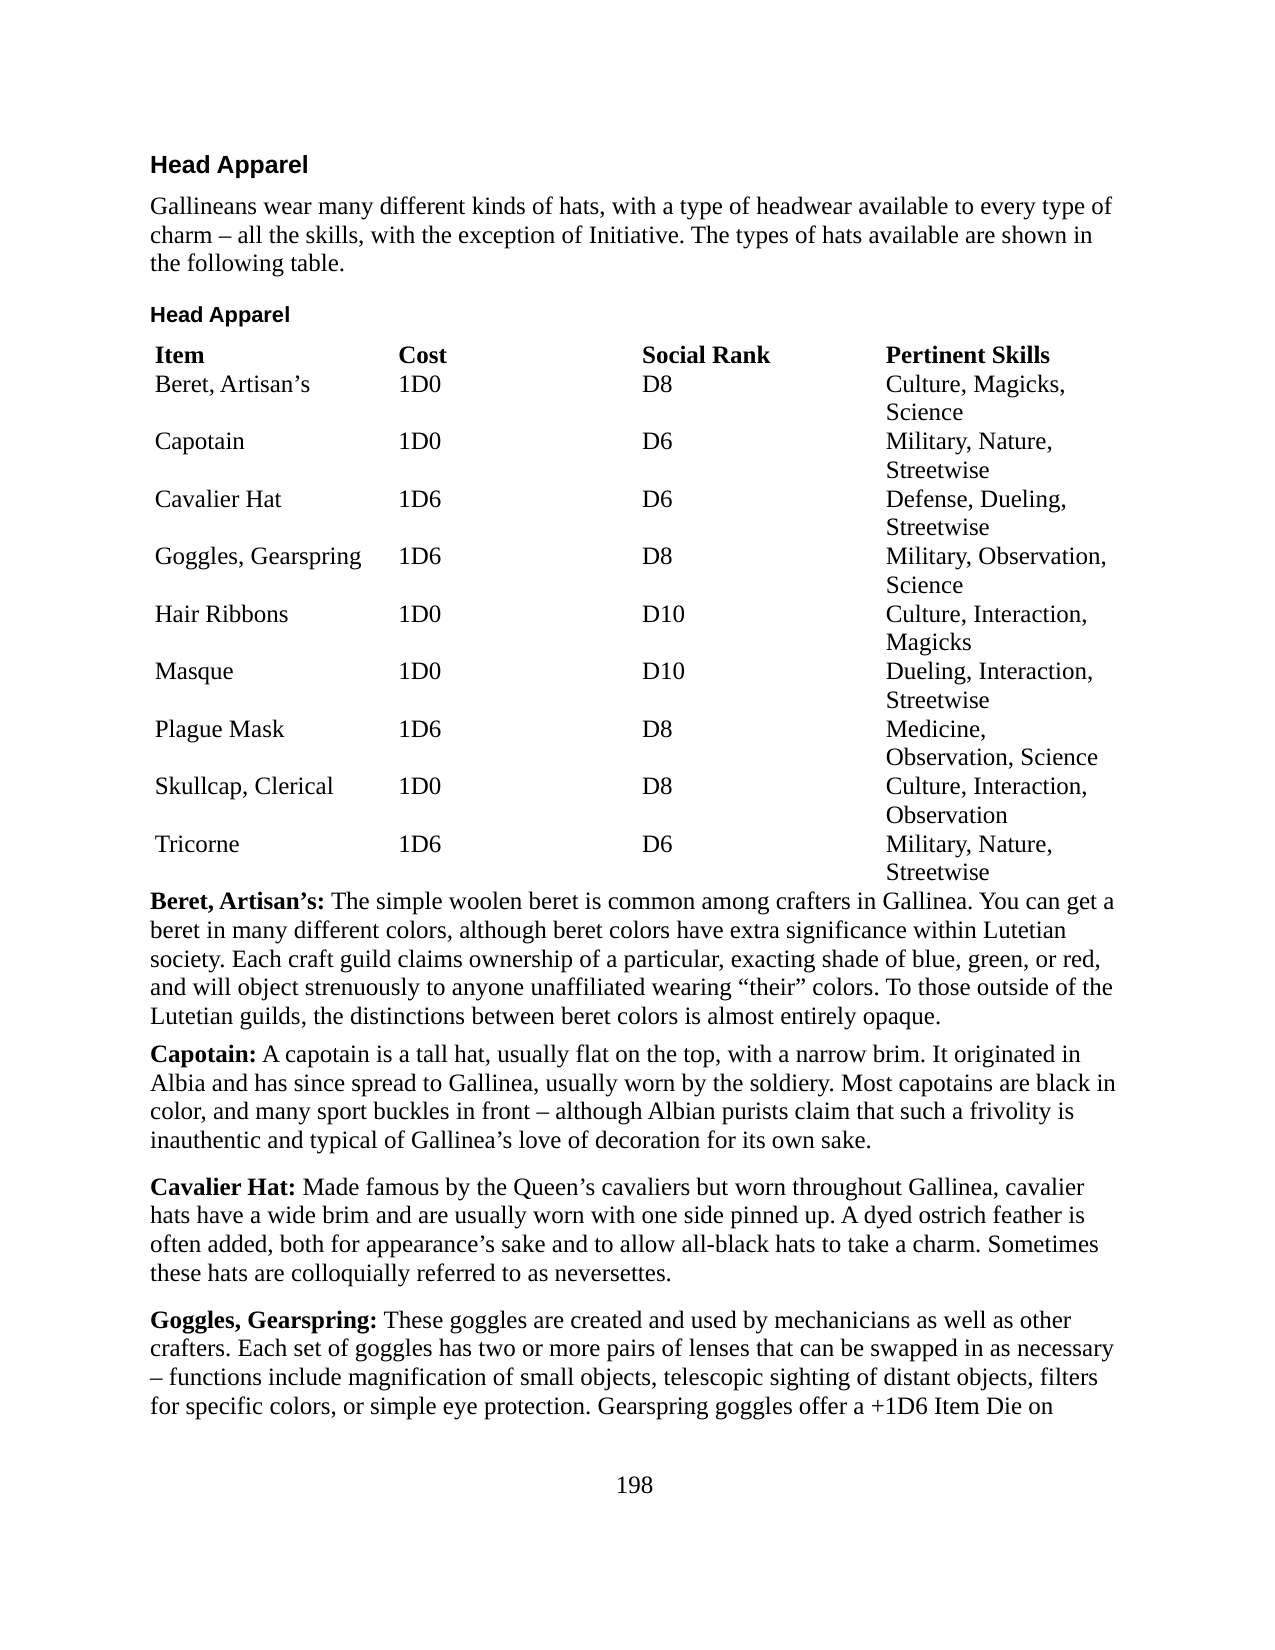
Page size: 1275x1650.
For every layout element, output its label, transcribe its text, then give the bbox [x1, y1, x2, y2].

table_cell Hair Ribbons [150, 599, 394, 656]
table_cell 1D0 [394, 369, 637, 426]
table_cell 1D0 [394, 426, 637, 484]
table_cell D6 [638, 484, 881, 541]
table_cell Culture, Interaction, Observation [881, 771, 1125, 829]
table_cell D8 [638, 369, 881, 426]
text Gallineans wear many different kinds of hats, with a type of headwear available to every type of charm – all the skills, with the exception of Initiative. The types of hats available are shown in the following table. [150, 191, 1125, 277]
table_cell Medicine, Observation, Science [881, 714, 1125, 771]
table_cell 1D6 [394, 484, 637, 541]
table_cell D10 [638, 656, 881, 714]
table_cell Culture, Magicks, Science [881, 369, 1125, 426]
table_cell D8 [638, 714, 881, 771]
subtitle Head Apparel [150, 150, 1125, 178]
table_header Cost [394, 340, 637, 369]
table_cell 1D0 [394, 771, 637, 829]
table_header Item [150, 340, 394, 369]
table_cell 1D6 [394, 541, 637, 599]
text Goggles, Gearspring: These goggles are created and used by mechanicians as well as other crafters. Each set of goggles has two or more pairs of lenses that can be swapped in as necessary – functions include magnification of small objects, telescopic sighting of distant objects, filters for specific colors, or simple eye protection. Gearspring goggles offer a +1D6 Item Die on [150, 1305, 1125, 1420]
table_cell D8 [638, 541, 881, 599]
table_cell 1D0 [394, 656, 637, 714]
table_header Pertinent Skills [881, 340, 1125, 369]
table_cell Military, Nature, Streetwise [881, 426, 1125, 484]
table_cell Tricorne [150, 829, 394, 886]
table_cell D6 [638, 426, 881, 484]
table_cell Dueling, Interaction, Streetwise [881, 656, 1125, 714]
table_cell D10 [638, 599, 881, 656]
table_header Social Rank [638, 340, 881, 369]
text Cavalier Hat: Made famous by the Queen’s cavaliers but worn throughout Gallinea, cavalier hats have a wide brim and are usually worn with one side pinned up. A dyed ostrich feather is often added, both for appearance’s sake and to allow all-black hats to take a charm. Sometimes these hats are colloquially referred to as neversettes. [150, 1172, 1125, 1287]
text Beret, Artisan’s: The simple woolen beret is common among crafters in Gallinea. You can get a beret in many different colors, although beret colors have extra significance within Lutetian society. Each craft guild claims ownership of a particular, exacting shade of blue, green, or red, and will object strenuously to anyone unaffiliated wearing “their” colors. To those outside of the Lutetian guilds, the distinctions between beret colors is almost entirely opaque. [150, 886, 1125, 1030]
table_cell Goggles, Gearspring [150, 541, 394, 599]
table_cell Masque [150, 656, 394, 714]
table_cell 1D6 [394, 714, 637, 771]
table_cell 1D6 [394, 829, 637, 886]
table_cell Capotain [150, 426, 394, 484]
table_cell Defense, Dueling, Streetwise [881, 484, 1125, 541]
subtitle Head Apparel [150, 302, 1125, 327]
table_cell D6 [638, 829, 881, 886]
table_cell Cavalier Hat [150, 484, 394, 541]
table_cell D8 [638, 771, 881, 829]
table_cell 1D0 [394, 599, 637, 656]
table_cell Military, Observation, Science [881, 541, 1125, 599]
table_cell Military, Nature, Streetwise [881, 829, 1125, 886]
table_cell Beret, Artisan’s [150, 369, 394, 426]
text Capotain: A capotain is a tall hat, usually flat on the top, with a narrow brim. It originated in Albia and has since spread to Gallinea, usually worn by the soldiery. Most capotains are black in color, and many sport buckles in front – although Albian purists claim that such a frivolity is inauthentic and typical of Gallinea’s love of decoration for its own sake. [150, 1039, 1125, 1154]
table_cell Culture, Interaction, Magicks [881, 599, 1125, 656]
table_cell Plague Mask [150, 714, 394, 771]
table_cell Skullcap, Clerical [150, 771, 394, 829]
